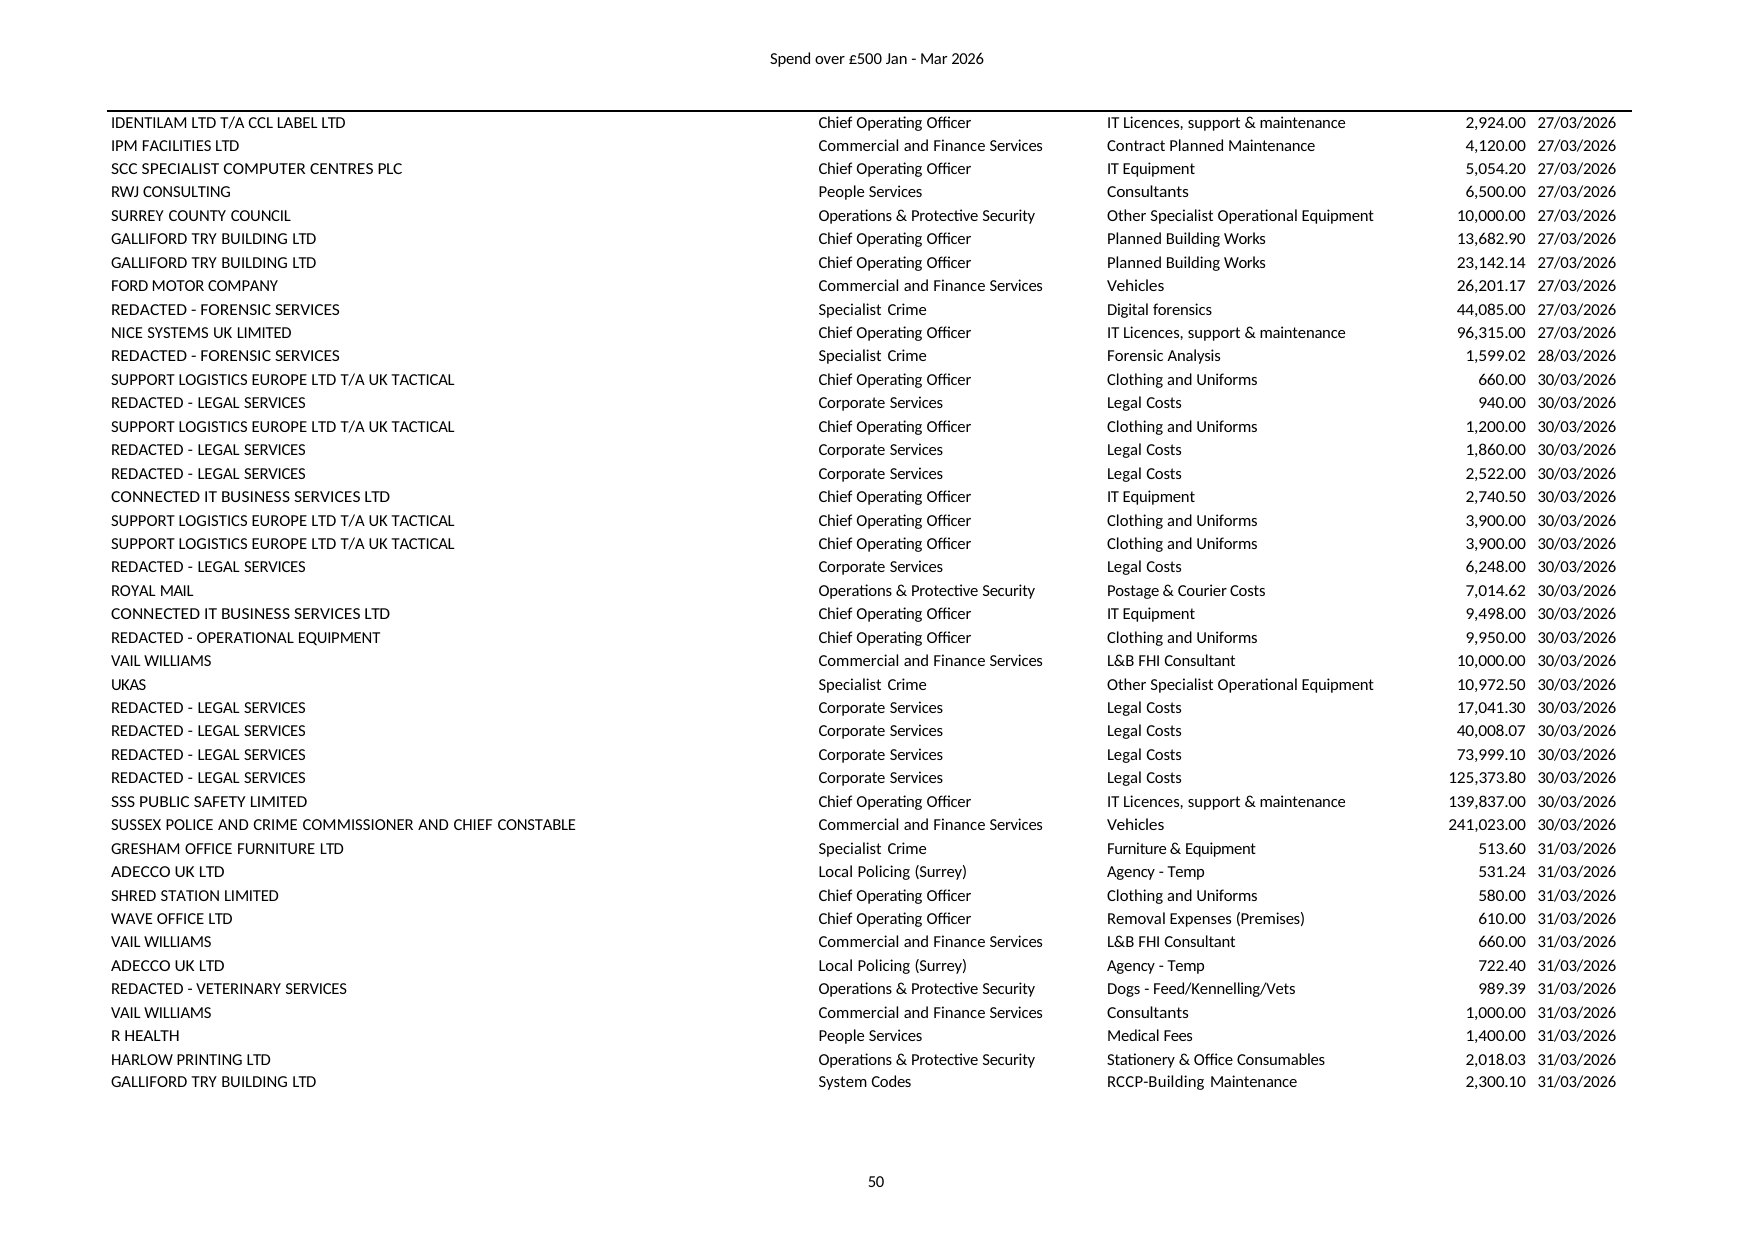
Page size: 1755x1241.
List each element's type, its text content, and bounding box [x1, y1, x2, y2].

table_cell 7,014.62 [1414, 579, 1533, 602]
table_cell 17,041.30 [1414, 696, 1533, 719]
table_cell SCC SPECIALIST COMPUTER CENTRES PLC [107, 157, 814, 180]
table_cell Legal Costs [1103, 743, 1413, 766]
table_cell 3,900.00 [1414, 532, 1533, 555]
table_cell 31/03/2026 [1534, 1001, 1632, 1024]
table_cell 10,972.50 [1414, 673, 1533, 696]
table_cell 30/03/2026 [1534, 485, 1632, 508]
table_cell 513.60 [1414, 837, 1533, 860]
table_cell 30/03/2026 [1534, 509, 1632, 532]
table_cell 27/03/2026 [1534, 274, 1632, 298]
table_cell REDACTED - LEGAL SERVICES [107, 462, 814, 485]
table_cell Corporate Services [814, 743, 1103, 766]
table_cell Chief Operating Officer [814, 321, 1103, 344]
table_cell Contract Planned Maintenance [1103, 134, 1413, 157]
table_cell Chief Operating Officer [814, 157, 1103, 180]
table_cell Chief Operating Officer [814, 884, 1103, 907]
table_cell Chief Operating Officer [814, 368, 1103, 391]
table_cell 44,085.00 [1414, 298, 1533, 321]
table_cell 30/03/2026 [1534, 555, 1632, 579]
table_cell Commercial and Finance Services [814, 1001, 1103, 1024]
table_cell UKAS [107, 673, 814, 696]
table_cell Clothing and Uniforms [1103, 532, 1413, 555]
table_cell 722.40 [1414, 954, 1533, 977]
table_cell 1,200.00 [1414, 415, 1533, 438]
table_cell 30/03/2026 [1534, 415, 1632, 438]
table_cell Legal Costs [1103, 720, 1413, 743]
table_cell GALLIFORD TRY BUILDING LTD [107, 251, 814, 274]
table_cell Legal Costs [1103, 696, 1413, 719]
table_cell 5,054.20 [1414, 157, 1533, 180]
table_cell VAIL WILLIAMS [107, 930, 814, 954]
table_cell Legal Costs [1103, 555, 1413, 579]
table_cell System Codes [814, 1071, 1103, 1093]
table_cell 23,142.14 [1414, 251, 1533, 274]
table_cell 30/03/2026 [1534, 579, 1632, 602]
table_cell Postage & Courier Costs [1103, 579, 1413, 602]
table_cell GRESHAM OFFICE FURNITURE LTD [107, 837, 814, 860]
table_cell Other Specialist Operational Equipment [1103, 204, 1413, 227]
table_cell 610.00 [1414, 907, 1533, 930]
table_cell 6,500.00 [1414, 180, 1533, 204]
table_cell Medical Fees [1103, 1024, 1413, 1048]
table_cell 660.00 [1414, 930, 1533, 954]
table_cell Commercial and Finance Services [814, 649, 1103, 673]
table_cell Chief Operating Officer [814, 602, 1103, 626]
table_cell 580.00 [1414, 884, 1533, 907]
table_cell IT Equipment [1103, 157, 1413, 180]
table_cell Local Policing (Surrey) [814, 954, 1103, 977]
table_cell IDENTILAM LTD T/A CCL LABEL LTD [107, 112, 814, 133]
table_cell ROYAL MAIL [107, 579, 814, 602]
table_cell Corporate Services [814, 696, 1103, 719]
table_cell RCCP-Building Maintenance [1103, 1071, 1413, 1093]
table_cell NICE SYSTEMS UK LIMITED [107, 321, 814, 344]
table_cell 30/03/2026 [1534, 438, 1632, 462]
table_cell 27/03/2026 [1534, 134, 1632, 157]
table_cell Operations & Protective Security [814, 204, 1103, 227]
table_cell IPM FACILITIES LTD [107, 134, 814, 157]
table_cell Chief Operating Officer [814, 415, 1103, 438]
table_cell 660.00 [1414, 368, 1533, 391]
table_cell Chief Operating Officer [814, 251, 1103, 274]
table_cell 73,999.10 [1414, 743, 1533, 766]
table_cell Clothing and Uniforms [1103, 509, 1413, 532]
table_cell 1,860.00 [1414, 438, 1533, 462]
table_cell Commercial and Finance Services [814, 134, 1103, 157]
table_cell Legal Costs [1103, 462, 1413, 485]
table_cell Forensic Analysis [1103, 345, 1413, 368]
table_cell Chief Operating Officer [814, 626, 1103, 649]
table_cell CONNECTED IT BUSINESS SERVICES LTD [107, 485, 814, 508]
table_cell REDACTED - FORENSIC SERVICES [107, 298, 814, 321]
table_cell Consultants [1103, 1001, 1413, 1024]
table_cell Furniture & Equipment [1103, 837, 1413, 860]
table_cell L&B FHI Consultant [1103, 649, 1413, 673]
table_cell Clothing and Uniforms [1103, 368, 1413, 391]
table_cell VAIL WILLIAMS [107, 1001, 814, 1024]
table_cell 27/03/2026 [1534, 321, 1632, 344]
table_cell Legal Costs [1103, 438, 1413, 462]
table_cell Corporate Services [814, 720, 1103, 743]
table_cell ADECCO UK LTD [107, 860, 814, 883]
table_cell 2,740.50 [1414, 485, 1533, 508]
table_cell 10,000.00 [1414, 649, 1533, 673]
table_cell 30/03/2026 [1534, 720, 1632, 743]
table_cell SUSSEX POLICE AND CRIME COMMISSIONER AND CHIEF CONSTABLE [107, 813, 814, 837]
table_cell 139,837.00 [1414, 790, 1533, 813]
table_cell 2,924.00 [1414, 112, 1533, 133]
table_cell Specialist Crime [814, 345, 1103, 368]
table_cell ADECCO UK LTD [107, 954, 814, 977]
table_cell Stationery & Office Consumables [1103, 1048, 1413, 1071]
table_cell Chief Operating Officer [814, 485, 1103, 508]
table_cell Specialist Crime [814, 673, 1103, 696]
table_cell 31/03/2026 [1534, 1048, 1632, 1071]
table_cell Corporate Services [814, 462, 1103, 485]
table_cell Specialist Crime [814, 298, 1103, 321]
table_cell 9,950.00 [1414, 626, 1533, 649]
table_cell Corporate Services [814, 555, 1103, 579]
table_cell SUPPORT LOGISTICS EUROPE LTD T/A UK TACTICAL [107, 532, 814, 555]
table_cell Agency - Temp [1103, 860, 1413, 883]
table_cell Commercial and Finance Services [814, 274, 1103, 298]
table_cell 2,300.10 [1414, 1071, 1533, 1093]
table_cell REDACTED - LEGAL SERVICES [107, 696, 814, 719]
table_cell FORD MOTOR COMPANY [107, 274, 814, 298]
table_cell IT Licences, support & maintenance [1103, 112, 1413, 133]
table_cell Dogs - Feed/Kennelling/Vets [1103, 977, 1413, 1001]
table_cell 26,201.17 [1414, 274, 1533, 298]
table_cell Corporate Services [814, 391, 1103, 415]
table_cell SSS PUBLIC SAFETY LIMITED [107, 790, 814, 813]
table_cell 6,248.00 [1414, 555, 1533, 579]
table_cell Chief Operating Officer [814, 509, 1103, 532]
table_cell 9,498.00 [1414, 602, 1533, 626]
table_cell Clothing and Uniforms [1103, 415, 1413, 438]
table_cell 30/03/2026 [1534, 790, 1632, 813]
table_cell 27/03/2026 [1534, 180, 1632, 204]
table_cell Planned Building Works [1103, 251, 1413, 274]
table_cell REDACTED - FORENSIC SERVICES [107, 345, 814, 368]
table_cell 27/03/2026 [1534, 112, 1632, 133]
table_cell Other Specialist Operational Equipment [1103, 673, 1413, 696]
table_cell 27/03/2026 [1534, 157, 1632, 180]
table_cell IT Licences, support & maintenance [1103, 321, 1413, 344]
table_cell WAVE OFFICE LTD [107, 907, 814, 930]
table_cell 989.39 [1414, 977, 1533, 1001]
table_cell 31/03/2026 [1534, 907, 1632, 930]
table_cell SUPPORT LOGISTICS EUROPE LTD T/A UK TACTICAL [107, 509, 814, 532]
table_cell REDACTED - LEGAL SERVICES [107, 720, 814, 743]
table_cell 30/03/2026 [1534, 649, 1632, 673]
table_cell REDACTED - LEGAL SERVICES [107, 743, 814, 766]
table_cell Local Policing (Surrey) [814, 860, 1103, 883]
table_cell 2,018.03 [1414, 1048, 1533, 1071]
table_cell 27/03/2026 [1534, 227, 1632, 251]
table_cell 241,023.00 [1414, 813, 1533, 837]
table_cell 1,400.00 [1414, 1024, 1533, 1048]
table_cell 30/03/2026 [1534, 813, 1632, 837]
table_cell REDACTED - LEGAL SERVICES [107, 438, 814, 462]
table_cell Legal Costs [1103, 391, 1413, 415]
table_cell Chief Operating Officer [814, 227, 1103, 251]
table_cell 31/03/2026 [1534, 1024, 1632, 1048]
table_cell 30/03/2026 [1534, 626, 1632, 649]
table_cell 3,900.00 [1414, 509, 1533, 532]
table_cell Chief Operating Officer [814, 907, 1103, 930]
table_cell 940.00 [1414, 391, 1533, 415]
table_cell CONNECTED IT BUSINESS SERVICES LTD [107, 602, 814, 626]
table_cell Clothing and Uniforms [1103, 626, 1413, 649]
table_cell 31/03/2026 [1534, 954, 1632, 977]
table_cell 125,373.80 [1414, 766, 1533, 790]
table_cell People Services [814, 180, 1103, 204]
table_cell 27/03/2026 [1534, 298, 1632, 321]
table_cell 30/03/2026 [1534, 391, 1632, 415]
table_cell REDACTED - LEGAL SERVICES [107, 391, 814, 415]
table_cell Digital forensics [1103, 298, 1413, 321]
table_cell IT Equipment [1103, 602, 1413, 626]
table_cell 96,315.00 [1414, 321, 1533, 344]
table_cell 30/03/2026 [1534, 532, 1632, 555]
table_cell Specialist Crime [814, 837, 1103, 860]
table_cell 13,682.90 [1414, 227, 1533, 251]
table_cell 27/03/2026 [1534, 204, 1632, 227]
table_cell REDACTED - LEGAL SERVICES [107, 766, 814, 790]
table_cell RWJ CONSULTING [107, 180, 814, 204]
table_cell 31/03/2026 [1534, 837, 1632, 860]
table_cell 27/03/2026 [1534, 251, 1632, 274]
table_cell 28/03/2026 [1534, 345, 1632, 368]
table_cell 31/03/2026 [1534, 884, 1632, 907]
table_cell SUPPORT LOGISTICS EUROPE LTD T/A UK TACTICAL [107, 368, 814, 391]
table_cell People Services [814, 1024, 1103, 1048]
table_cell 10,000.00 [1414, 204, 1533, 227]
table_cell R HEALTH [107, 1024, 814, 1048]
table_cell REDACTED - VETERINARY SERVICES [107, 977, 814, 1001]
table_cell Chief Operating Officer [814, 790, 1103, 813]
table_cell Commercial and Finance Services [814, 930, 1103, 954]
table_cell L&B FHI Consultant [1103, 930, 1413, 954]
table_cell 30/03/2026 [1534, 368, 1632, 391]
table_cell Agency - Temp [1103, 954, 1413, 977]
table_cell Operations & Protective Security [814, 977, 1103, 1001]
table_cell 30/03/2026 [1534, 602, 1632, 626]
table_cell IT Licences, support & maintenance [1103, 790, 1413, 813]
table_cell SURREY COUNTY COUNCIL [107, 204, 814, 227]
table_cell Removal Expenses (Premises) [1103, 907, 1413, 930]
table_cell SUPPORT LOGISTICS EUROPE LTD T/A UK TACTICAL [107, 415, 814, 438]
table_cell Operations & Protective Security [814, 579, 1103, 602]
table_cell 30/03/2026 [1534, 462, 1632, 485]
table_cell Legal Costs [1103, 766, 1413, 790]
table_cell 30/03/2026 [1534, 696, 1632, 719]
table_cell Corporate Services [814, 766, 1103, 790]
table_cell 40,008.07 [1414, 720, 1533, 743]
table_cell Vehicles [1103, 274, 1413, 298]
table_cell Vehicles [1103, 813, 1413, 837]
table_cell Chief Operating Officer [814, 112, 1103, 133]
table_cell SHRED STATION LIMITED [107, 884, 814, 907]
table_cell REDACTED - LEGAL SERVICES [107, 555, 814, 579]
table_cell 1,599.02 [1414, 345, 1533, 368]
table_cell Clothing and Uniforms [1103, 884, 1413, 907]
table_cell 30/03/2026 [1534, 766, 1632, 790]
table_cell GALLIFORD TRY BUILDING LTD [107, 227, 814, 251]
table_cell 30/03/2026 [1534, 743, 1632, 766]
table_cell Consultants [1103, 180, 1413, 204]
table_cell Planned Building Works [1103, 227, 1413, 251]
table_cell Commercial and Finance Services [814, 813, 1103, 837]
table_cell 4,120.00 [1414, 134, 1533, 157]
table_cell 1,000.00 [1414, 1001, 1533, 1024]
table_cell IT Equipment [1103, 485, 1413, 508]
table_cell 31/03/2026 [1534, 1071, 1632, 1093]
table_cell Chief Operating Officer [814, 532, 1103, 555]
table_cell Operations & Protective Security [814, 1048, 1103, 1071]
table_cell 30/03/2026 [1534, 673, 1632, 696]
table_cell 31/03/2026 [1534, 977, 1632, 1001]
table_cell 31/03/2026 [1534, 930, 1632, 954]
table_cell Corporate Services [814, 438, 1103, 462]
table_cell VAIL WILLIAMS [107, 649, 814, 673]
table_cell 531.24 [1414, 860, 1533, 883]
table_cell REDACTED - OPERATIONAL EQUIPMENT [107, 626, 814, 649]
table_cell 31/03/2026 [1534, 860, 1632, 883]
table_cell GALLIFORD TRY BUILDING LTD [107, 1071, 814, 1093]
table_cell 2,522.00 [1414, 462, 1533, 485]
table_cell HARLOW PRINTING LTD [107, 1048, 814, 1071]
